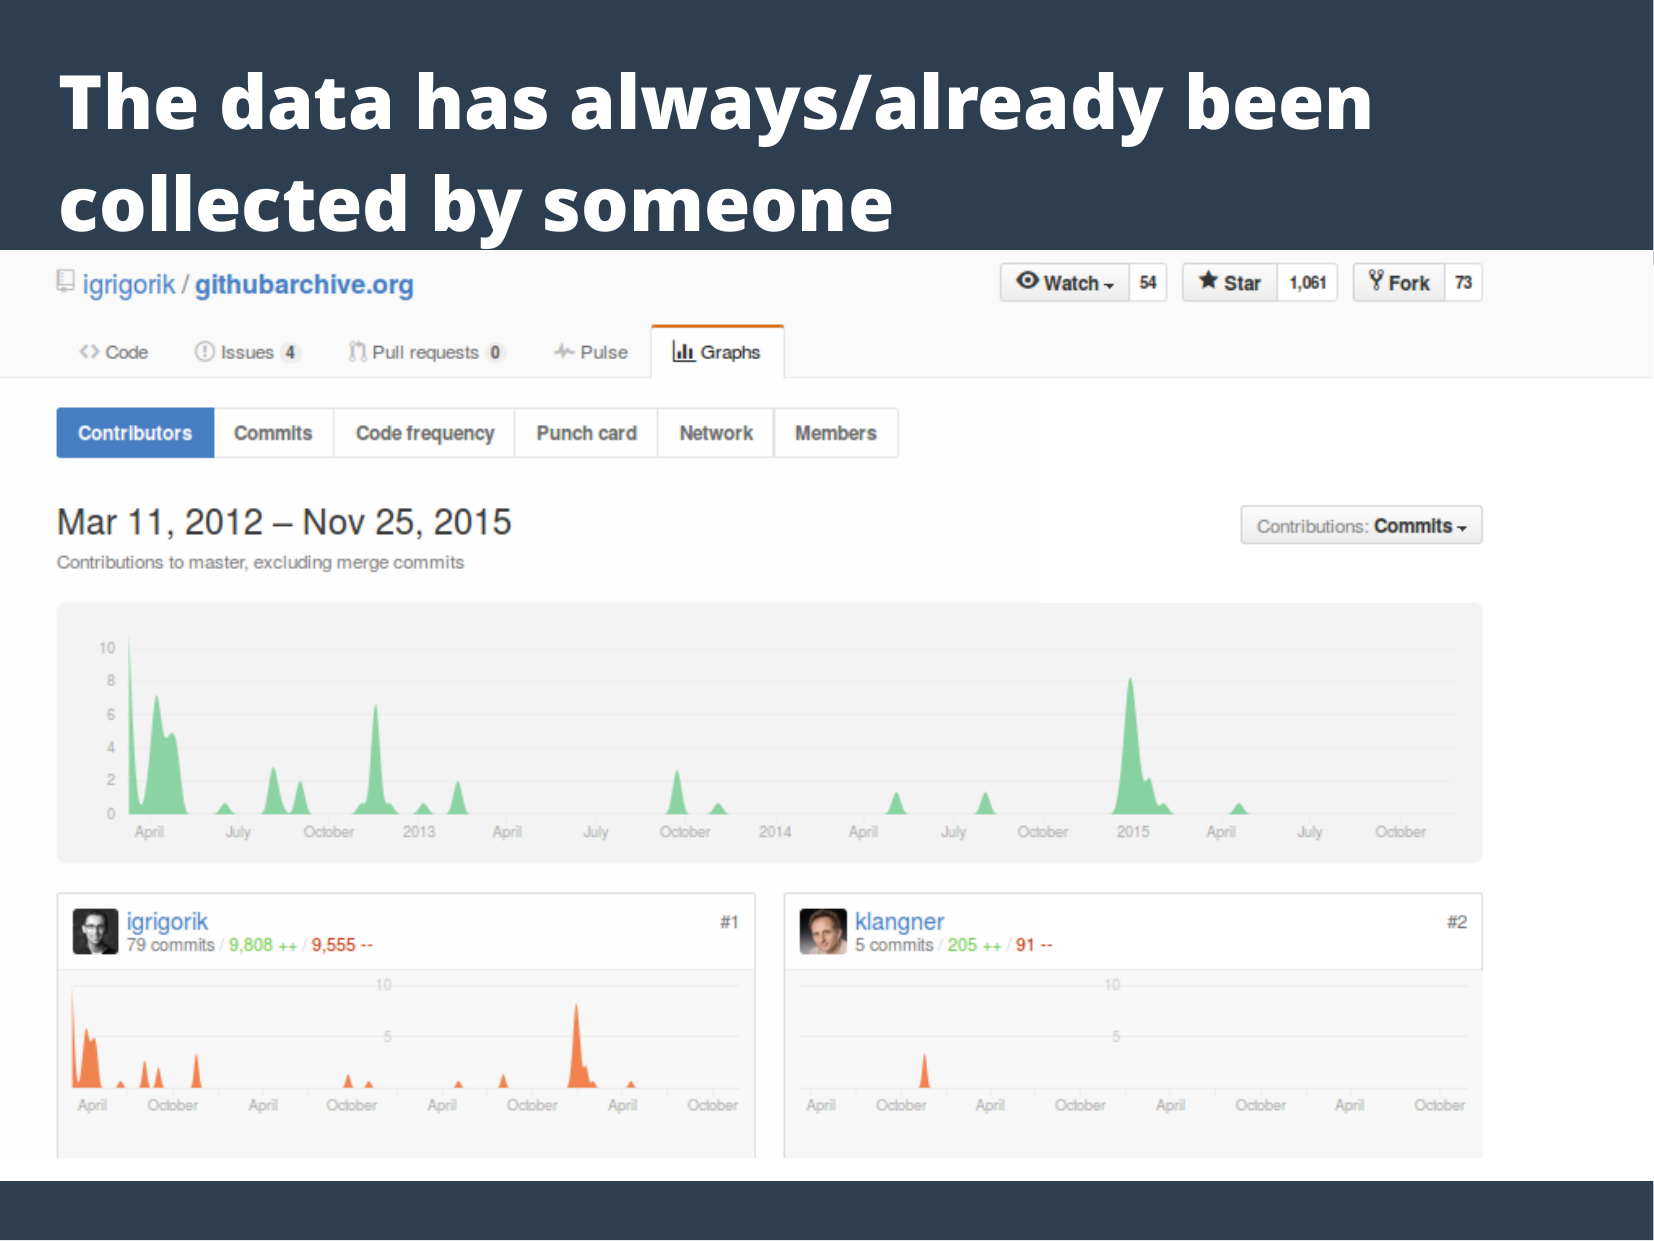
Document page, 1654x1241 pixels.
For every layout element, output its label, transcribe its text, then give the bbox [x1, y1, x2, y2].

title The data has always/already been collected by someone [59, 49, 1595, 207]
picture [0, 250, 1654, 1158]
